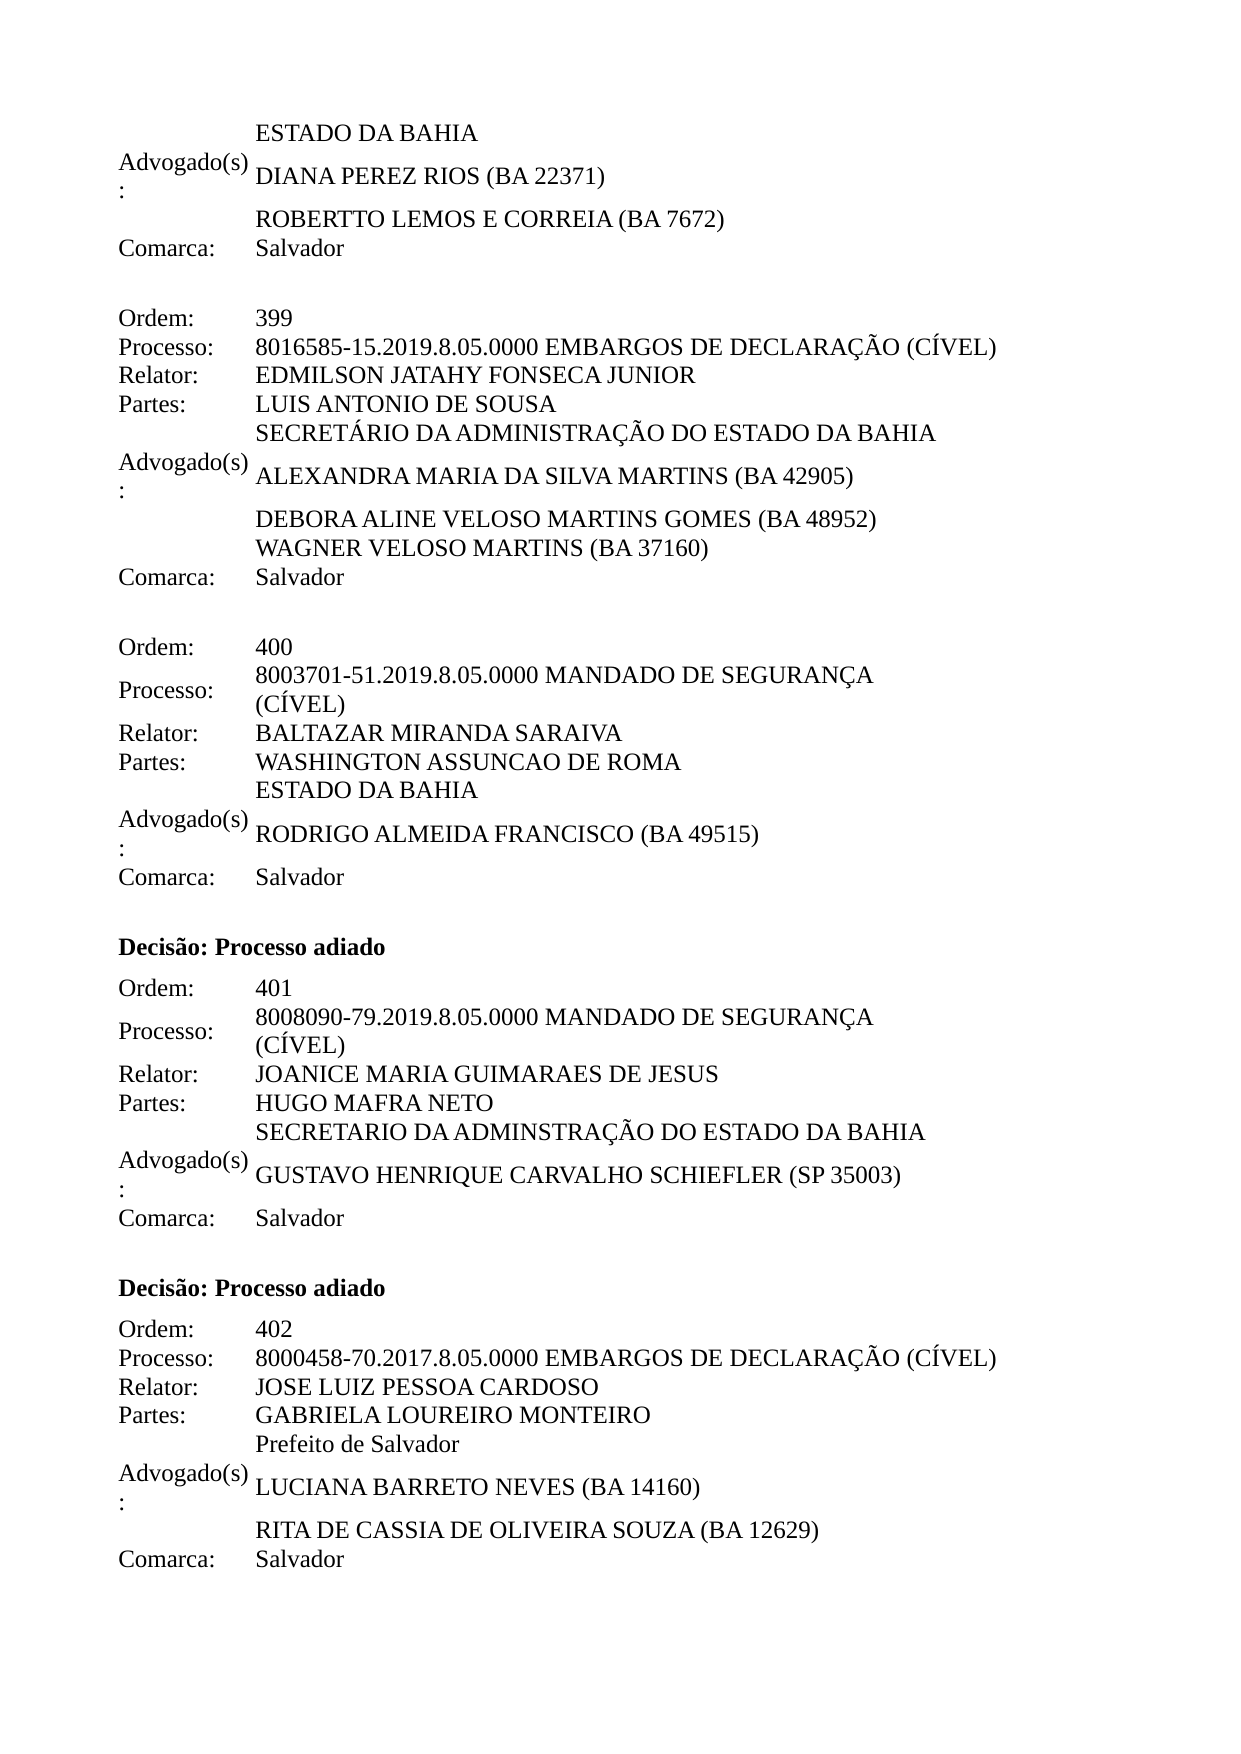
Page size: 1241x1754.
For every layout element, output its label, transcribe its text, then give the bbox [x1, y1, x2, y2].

table_cell EDMILSON JATAHY FONSECA JUNIOR [255, 361, 997, 389]
table_cell Processo: [118, 1002, 255, 1059]
table_cell GUSTAVO HENRIQUE CARVALHO SCHIEFLER (SP 35003) [255, 1146, 969, 1203]
table_cell JOSE LUIZ PESSOA CARDOSO [255, 1372, 997, 1401]
table_cell 8008090-79.2019.8.05.0000 MANDADO DE SEGURANÇA (CÍVEL) [255, 1002, 969, 1059]
table_cell Processo: [118, 1343, 255, 1372]
table_cell Advogado(s): [118, 804, 255, 862]
table_cell Prefeito de Salvador [255, 1429, 997, 1458]
table_cell ROBERTTO LEMOS E CORREIA (BA 7672) [255, 204, 997, 233]
table_cell HUGO MAFRA NETO [255, 1088, 969, 1117]
table_cell [118, 1117, 255, 1146]
table_cell Partes: [118, 1088, 255, 1117]
table_cell DEBORA ALINE VELOSO MARTINS GOMES (BA 48952) [255, 504, 997, 533]
table_header Ordem: [118, 303, 255, 332]
table_cell Comarca: [118, 862, 255, 891]
table_cell [118, 1516, 255, 1544]
table_cell [118, 504, 255, 533]
table_cell LUIS ANTONIO DE SOUSA [255, 389, 997, 418]
table_cell SECRETARIO DA ADMINSTRAÇÃO DO ESTADO DA BAHIA [255, 1117, 969, 1146]
table_cell DIANA PEREZ RIOS (BA 22371) [255, 147, 997, 204]
table_cell [118, 418, 255, 447]
table_cell Relator: [118, 1372, 255, 1401]
table_cell Partes: [118, 747, 255, 776]
table_cell Advogado(s): [118, 1458, 255, 1516]
table_cell ALEXANDRA MARIA DA SILVA MARTINS (BA 42905) [255, 447, 997, 504]
table_cell Comarca: [118, 1544, 255, 1573]
table_cell Salvador [255, 862, 969, 891]
table_cell Processo: [118, 332, 255, 361]
table_header 399 [255, 303, 997, 332]
table_cell JOANICE MARIA GUIMARAES DE JESUS [255, 1059, 969, 1088]
table_cell Advogado(s): [118, 147, 255, 204]
table_cell Salvador [255, 562, 997, 591]
table_header 402 [255, 1314, 997, 1343]
table_header 400 [255, 632, 969, 661]
table_cell 8016585-15.2019.8.05.0000 EMBARGOS DE DECLARAÇÃO (CÍVEL) [255, 332, 997, 361]
table_cell WAGNER VELOSO MARTINS (BA 37160) [255, 533, 997, 562]
table_header Ordem: [118, 973, 255, 1002]
table_cell Comarca: [118, 233, 255, 262]
table_cell SECRETÁRIO DA ADMINISTRAÇÃO DO ESTADO DA BAHIA [255, 418, 997, 447]
table_cell [118, 204, 255, 233]
table_cell Partes: [118, 389, 255, 418]
table_cell [118, 533, 255, 562]
table_cell Partes: [118, 1401, 255, 1429]
table_cell RITA DE CASSIA DE OLIVEIRA SOUZA (BA 12629) [255, 1516, 997, 1544]
text Decisão: Processo adiado [118, 932, 1101, 961]
table_cell 8000458-70.2017.8.05.0000 EMBARGOS DE DECLARAÇÃO (CÍVEL) [255, 1343, 997, 1372]
table_cell LUCIANA BARRETO NEVES (BA 14160) [255, 1458, 997, 1516]
table_cell Relator: [118, 1059, 255, 1088]
table_cell Relator: [118, 361, 255, 389]
table_cell [118, 776, 255, 804]
table_cell ESTADO DA BAHIA [255, 118, 997, 147]
table_header Ordem: [118, 1314, 255, 1343]
table_cell [118, 118, 255, 147]
table_cell Comarca: [118, 1203, 255, 1232]
table_cell 8003701-51.2019.8.05.0000 MANDADO DE SEGURANÇA (CÍVEL) [255, 661, 969, 718]
table_cell Salvador [255, 1203, 969, 1232]
table_cell ESTADO DA BAHIA [255, 776, 969, 804]
table_cell Advogado(s): [118, 447, 255, 504]
table_header 401 [255, 973, 969, 1002]
table_cell RODRIGO ALMEIDA FRANCISCO (BA 49515) [255, 804, 969, 862]
table_cell Relator: [118, 718, 255, 747]
table_cell Comarca: [118, 562, 255, 591]
table_cell BALTAZAR MIRANDA SARAIVA [255, 718, 969, 747]
table_cell Salvador [255, 1544, 997, 1573]
table_cell WASHINGTON ASSUNCAO DE ROMA [255, 747, 969, 776]
table_cell Salvador [255, 233, 997, 262]
table_cell [118, 1429, 255, 1458]
table_header Ordem: [118, 632, 255, 661]
text Decisão: Processo adiado [118, 1273, 1101, 1302]
table_cell Advogado(s): [118, 1146, 255, 1203]
table_cell GABRIELA LOUREIRO MONTEIRO [255, 1401, 997, 1429]
table_cell Processo: [118, 661, 255, 718]
